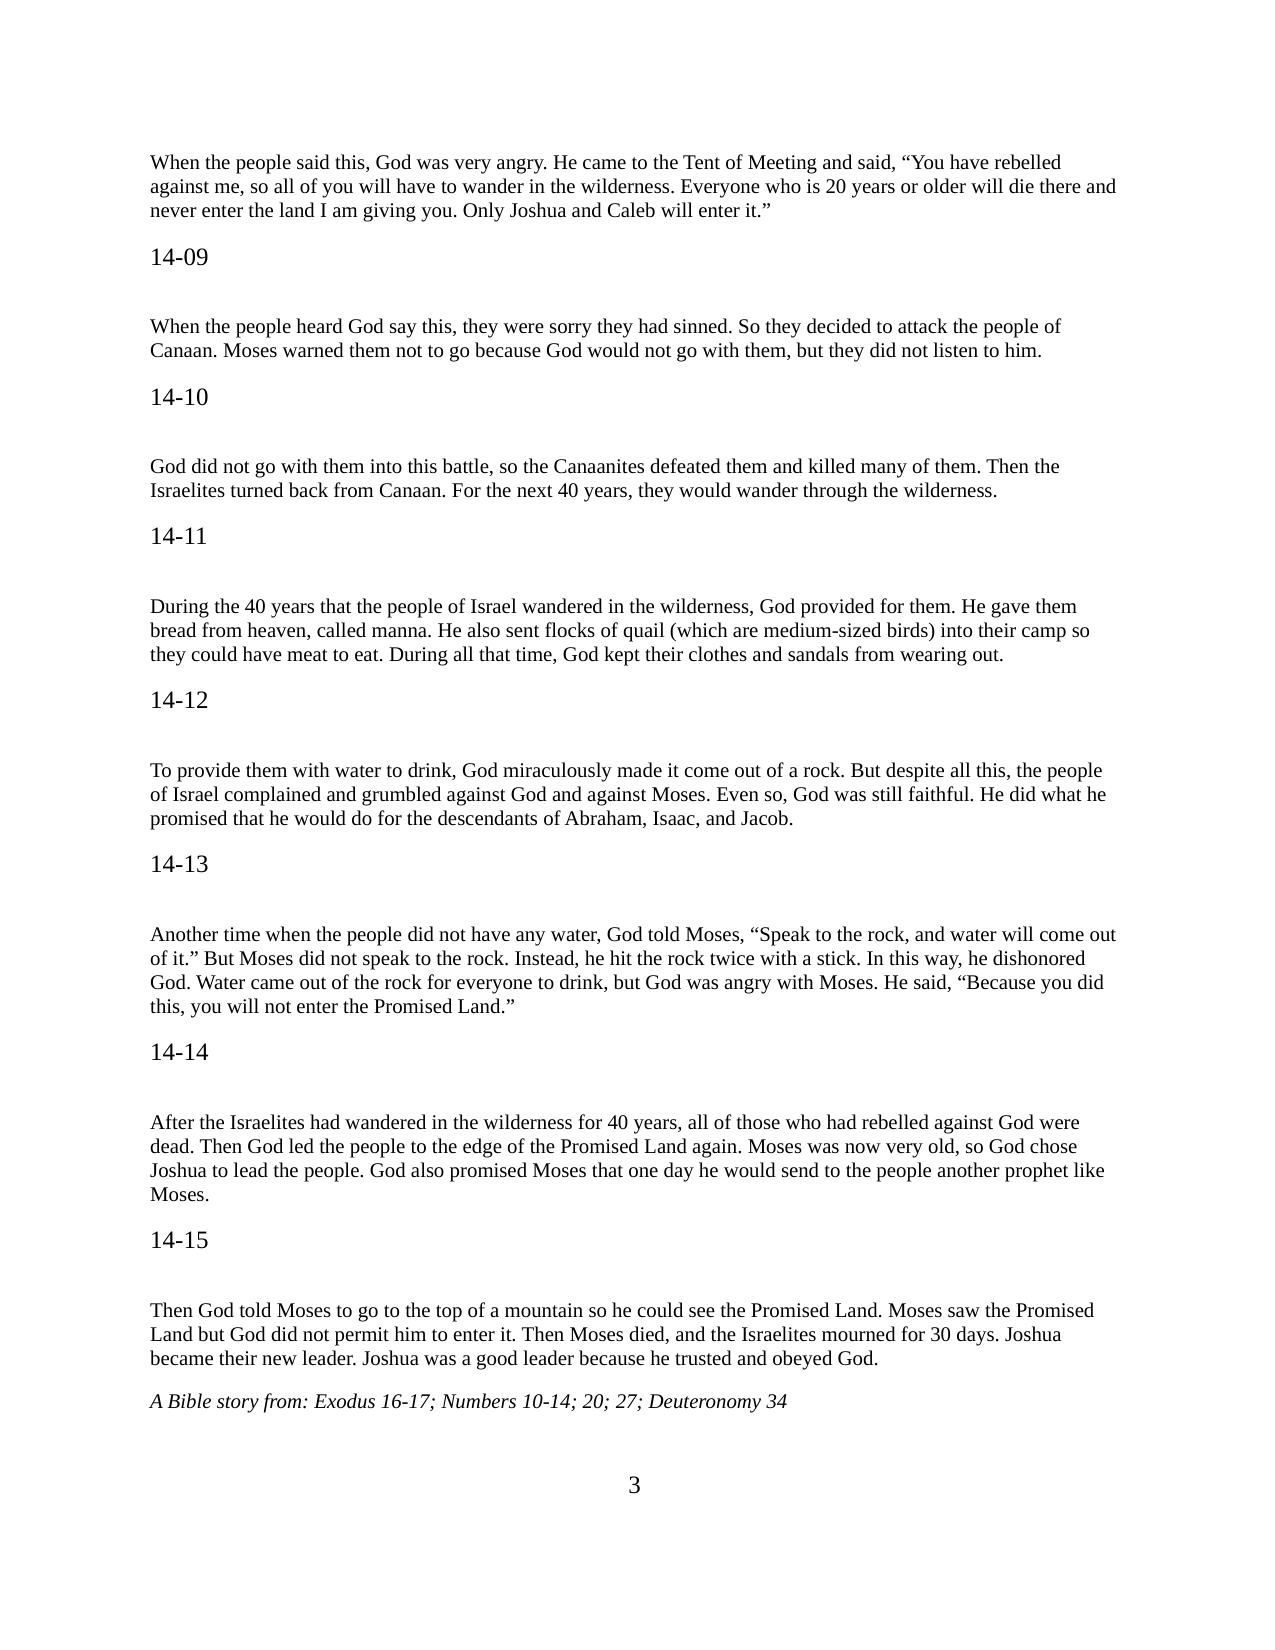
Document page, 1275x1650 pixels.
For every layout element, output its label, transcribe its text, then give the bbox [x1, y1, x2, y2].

subtitle 14-15 [150, 1225, 1125, 1254]
subtitle 14-14 [150, 1037, 1125, 1066]
text When the people said this, God was very angry. He came to the Tent of Meeting and said, “You have rebelled against me, so all of you will have to wander in the wilderness. Everyone who is 20 years or older will die there and never enter the land I am giving you. Only Joshua and Caleb will enter it.” [150, 150, 1125, 222]
text During the 40 years that the people of Israel wandered in the wilderness, God provided for them. He gave them bread from heaven, called manna. He also sent flocks of quail (which are medium-sized birds) into their camp so they could have meat to eat. During all that time, God kept their clothes and sandals from wearing out. [150, 594, 1125, 666]
subtitle 14-11 [150, 521, 1125, 550]
subtitle 14-13 [150, 849, 1125, 878]
subtitle 14-12 [150, 685, 1125, 714]
text God did not go with them into this battle, so the Canaanites defeated them and killed many of them. Then the Israelites turned back from Canaan. For the next 40 years, they would wander through the wilderness. [150, 454, 1125, 502]
text Another time when the people did not have any water, God told Moses, “Speak to the rock, and water will come out of it.” But Moses did not speak to the rock. Instead, he hit the rock twice with a stick. In this way, he dishonored God. Water came out of the rock for everyone to drink, but God was angry with Moses. He said, “Because you did this, you will not enter the Promised Land.” [150, 922, 1125, 1018]
text A Bible story from: Exodus 16-17; Numbers 10-14; 20; 27; Deuteronomy 34 [150, 1389, 1125, 1413]
text When the people heard God say this, they were sorry they had sinned. So they decided to attack the people of Canaan. Moses warned them not to go because God would not go with them, but they did not listen to him. [150, 314, 1125, 362]
text To provide them with water to drink, God miraculously made it come out of a rock. But despite all this, the people of Israel complained and grumbled against God and against Moses. Even so, God was still faithful. He did what he promised that he would do for the descendants of Abraham, Isaac, and Jacob. [150, 758, 1125, 830]
text After the Israelites had wandered in the wilderness for 40 years, all of those who had rebelled against God were dead. Then God led the people to the edge of the Promised Land again. Moses was now very old, so God chose Joshua to lead the people. God also promised Moses that one day he would send to the people another prophet like Moses. [150, 1110, 1125, 1206]
subtitle 14-10 [150, 382, 1125, 410]
text Then God told Moses to go to the top of a mountain so he could see the Promised Land. Moses saw the Promised Land but God did not permit him to enter it. Then Moses died, and the Israelites mourned for 30 days. Joshua became their new leader. Joshua was a good leader because he trusted and obeyed God. [150, 1298, 1125, 1370]
subtitle 14-09 [150, 242, 1125, 270]
